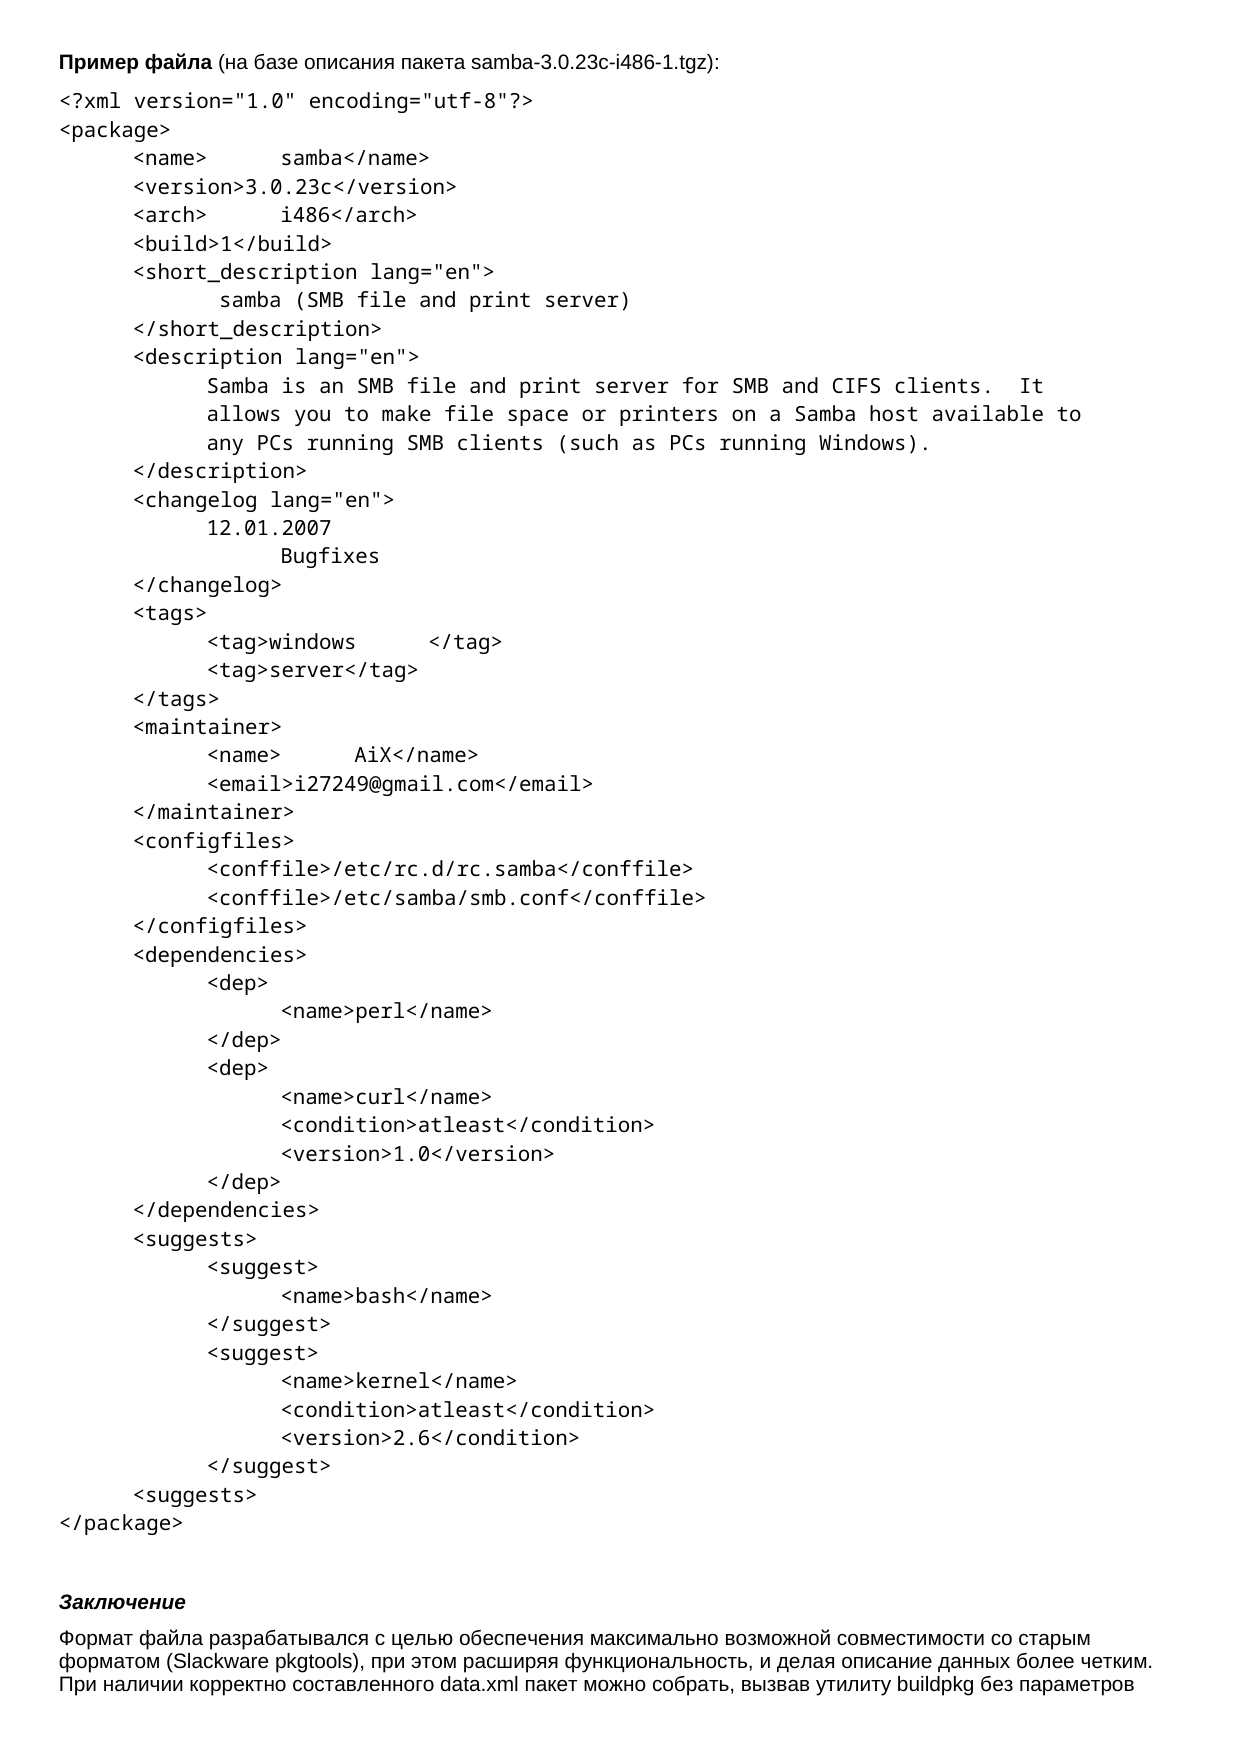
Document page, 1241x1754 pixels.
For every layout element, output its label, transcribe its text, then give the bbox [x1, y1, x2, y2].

text <dep> [59, 1053, 1162, 1082]
text allows you to make file space or printers on a Samba host available to [59, 399, 1162, 428]
text <dependencies> [59, 940, 1162, 968]
text <build>1</build> [59, 229, 1162, 257]
text <description lang="en"> [59, 342, 1162, 371]
text Формат файла разрабатывался с целью обеспечения максимально возможной совместимости со старым форматом (Slackware pkgtools), при этом расширяя функциональность, и делая описание данных более четким. При наличии корректно составленного data.xml пакет можно собрать, вызвав утилиту buildpkg без параметров [59, 1626, 1162, 1696]
text <maintainer> [59, 712, 1162, 741]
text <version>1.0</version> [59, 1139, 1162, 1167]
text </package> [59, 1508, 1162, 1537]
text <changelog lang="en"> [59, 485, 1162, 513]
text any PCs running SMB clients (such as PCs running Windows). [59, 428, 1162, 456]
text <configfiles> [59, 826, 1162, 854]
text <short_description lang="en"> [59, 257, 1162, 286]
text </suggest> [59, 1452, 1162, 1480]
text samba (SMB file and print server) [59, 286, 1162, 314]
text </dep> [59, 1025, 1162, 1053]
text </dependencies> [59, 1196, 1162, 1224]
text <suggest> [59, 1252, 1162, 1281]
text <name> AiX</name> [59, 741, 1162, 769]
text <dep> [59, 968, 1162, 997]
text <suggest> [59, 1338, 1162, 1366]
text <version>2.6</condition> [59, 1423, 1162, 1452]
text </description> [59, 456, 1162, 485]
text <conffile>/etc/samba/smb.conf</conffile> [59, 883, 1162, 911]
text <suggests> [59, 1480, 1162, 1508]
text <tag>windows </tag> [59, 627, 1162, 655]
text <version>3.0.23c</version> [59, 172, 1162, 200]
text <arch> i486</arch> [59, 200, 1162, 229]
text Bugfixes [59, 542, 1162, 570]
text <name> samba</name> [59, 143, 1162, 172]
subtitle Заключение [59, 1590, 1162, 1613]
text </maintainer> [59, 797, 1162, 826]
text <conffile>/etc/rc.d/rc.samba</conffile> [59, 854, 1162, 883]
text 12.01.2007 [59, 513, 1162, 542]
text </tags> [59, 684, 1162, 712]
text <package> [59, 115, 1162, 143]
text </dep> [59, 1167, 1162, 1196]
text Пример файла (на базе описания пакета samba-3.0.23c-i486-1.tgz): [59, 51, 1162, 74]
text </changelog> [59, 570, 1162, 598]
text <name>perl</name> [59, 997, 1162, 1025]
text <name>bash</name> [59, 1281, 1162, 1309]
text <condition>atleast</condition> [59, 1395, 1162, 1423]
text <tag>server</tag> [59, 655, 1162, 684]
text <tags> [59, 598, 1162, 627]
text </suggest> [59, 1309, 1162, 1338]
text Samba is an SMB file and print server for SMB and CIFS clients. It [59, 371, 1195, 399]
text <email>i27249@gmail.com</email> [59, 769, 1162, 797]
text </short_description> [59, 314, 1162, 342]
text <name>kernel</name> [59, 1366, 1162, 1395]
text <name>curl</name> [59, 1082, 1162, 1110]
text <condition>atleast</condition> [59, 1110, 1162, 1139]
text </configfiles> [59, 911, 1162, 940]
text <suggests> [59, 1224, 1162, 1252]
text <?xml version="1.0" encoding="utf-8"?> [59, 87, 1162, 115]
